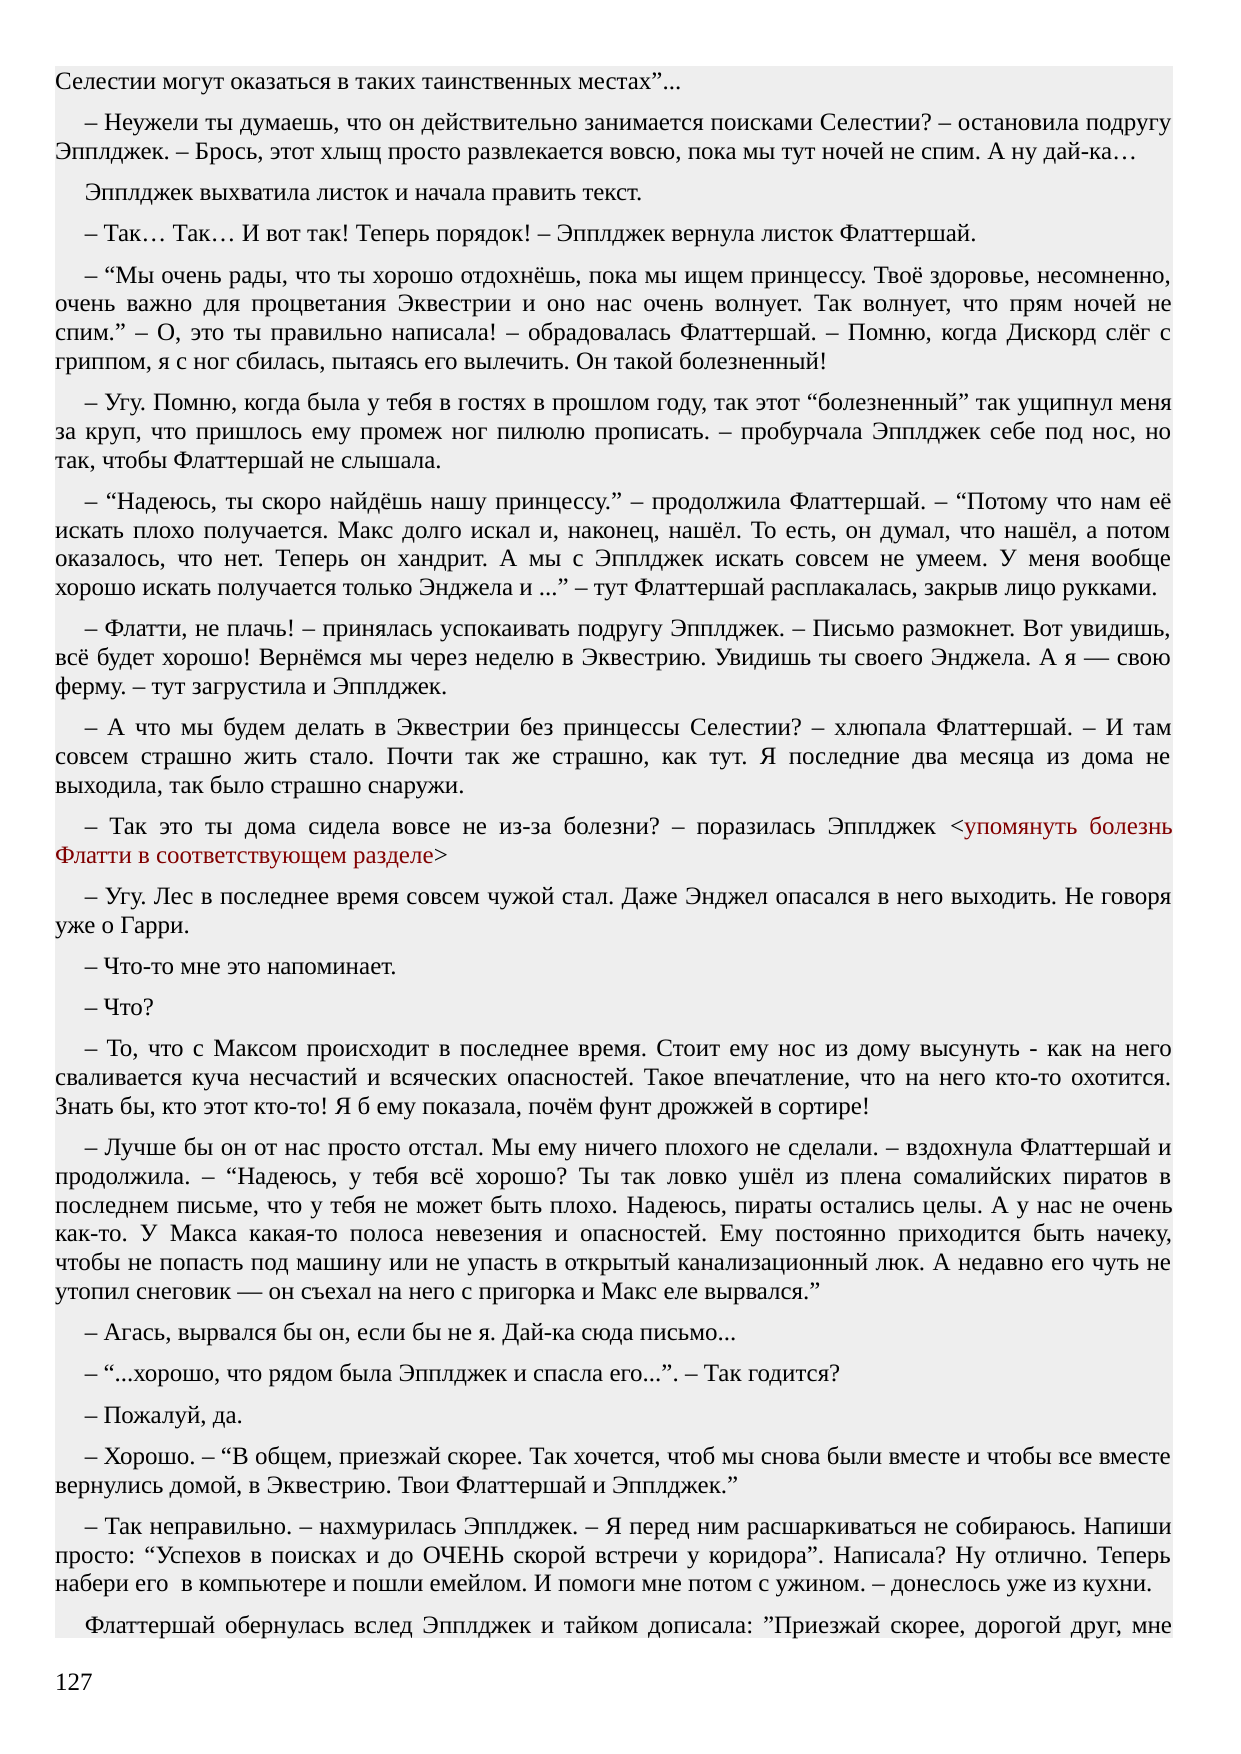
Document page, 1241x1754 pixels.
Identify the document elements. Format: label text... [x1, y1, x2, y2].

text Эпплджек выхватила листок и начала править текст. [55, 177, 1173, 206]
text – Так это ты дома сидела вовсе не из-за болезни? – поразилась Эпплджек <упомянуть болезнь Флатти в соответствующем разделе> [55, 811, 1173, 868]
text – Неужели ты думаешь, что он действительно занимается поисками Селестии? – остановила подругу Эпплджек. – Брось, этот хлыщ просто развлекается вовсю, пока мы тут ночей не спим. А ну дай-ка… [55, 107, 1173, 165]
text – Пожалуй, да. [55, 1400, 1173, 1428]
text Флаттершай обернулась вслед Эпплджек и тайком дописала: ”Приезжай скорее, дорогой друг, мне [55, 1610, 1173, 1638]
text – Агась, вырвался бы он, если бы не я. Дай-ка сюда письмо... [55, 1317, 1173, 1346]
text – Так неправильно. – нахмурилась Эпплджек. – Я перед ним расшаркиваться не собираюсь. Напиши просто: “Успехов в поисках и до ОЧЕНЬ скорой встречи у коридора”. Написала? Ну отлично. Теперь набери его в компьютере и пошли емейлом. И помоги мне потом с ужином. – донеслось уже из кухни. [55, 1511, 1173, 1597]
text – А что мы будем делать в Эквестрии без принцессы Селестии? – хлюпала Флаттершай. – И там совсем страшно жить стало. Почти так же страшно, как тут. Я последние два месяца из дома не выходила, так было страшно снаружи. [55, 712, 1173, 798]
text – Угу. Лес в последнее время совсем чужой стал. Даже Энджел опасался в него выходить. Не говоря уже о Гарри. [55, 881, 1173, 938]
text – “...хорошо, что рядом была Эпплджек и спасла его...”. – Так годится? [55, 1358, 1173, 1387]
text – Так… Так… И вот так! Теперь порядок! – Эпплджек вернула листок Флаттершай. [55, 218, 1173, 247]
text – “Надеюсь, ты скоро найдёшь нашу принцессу.” – продолжила Флаттершай. – “Потому что нам её искать плохо получается. Макс долго искал и, наконец, нашёл. То есть, он думал, что нашёл, а потом оказалось, что нет. Теперь он хандрит. А мы с Эпплджек искать совсем не умеем. У меня вообще хорошо искать получается только Энджела и ...” – тут Флаттершай расплакалась, закрыв лицо рукками. [55, 486, 1173, 601]
text Селестии могут оказаться в таких таинственных местах”... [55, 66, 1173, 95]
text – Лучше бы он от нас просто отстал. Мы ему ничего плохого не сделали. – вздохнула Флаттершай и продолжила. – “Надеюсь, у тебя всё хорошо? Ты так ловко ушёл из плена сомалийских пиратов в последнем письме, что у тебя не может быть плохо. Надеюсь, пираты остались целы. А у нас не очень как-то. У Макса какая-то полоса невезения и опасностей. Ему постоянно приходится быть начеку, чтобы не попасть под машину или не упасть в открытый канализационный люк. А недавно его чуть не утопил снеговик — он съехал на него с пригорка и Макс еле вырвался.” [55, 1132, 1173, 1305]
text – То, что с Максом происходит в последнее время. Стоит ему нос из дому высунуть - как на него сваливается куча несчастий и всяческих опасностей. Такое впечатление, что на него кто-то охотится. Знать бы, кто этот кто-то! Я б ему показала, почём фунт дрожжей в сортире! [55, 1033, 1173, 1120]
text – Хорошо. – “В общем, приезжай скорее. Так хочется, чтоб мы снова были вместе и чтобы все вместе вернулись домой, в Эквестрию. Твои Флаттершай и Эпплджек.” [55, 1441, 1173, 1498]
text – Флатти, не плачь! – принялась успокаивать подругу Эпплджек. – Письмо размокнет. Вот увидишь, всё будет хорошо! Вернёмся мы через неделю в Эквестрию. Увидишь ты своего Энджела. А я — свою ферму. – тут загрустила и Эпплджек. [55, 613, 1173, 700]
text – “Мы очень рады, что ты хорошо отдохнёшь, пока мы ищем принцессу. Твоё здоровье, несомненно, очень важно для процветания Эквестрии и оно нас очень волнует. Так волнует, что прям ночей не спим.” – О, это ты правильно написала! – обрадовалась Флаттершай. – Помню, когда Дискорд слёг с гриппом, я с ног сбилась, пытаясь его вылечить. Он такой болезненный! [55, 260, 1173, 375]
text – Что? [55, 992, 1173, 1021]
text – Угу. Помню, когда была у тебя в гостях в прошлом году, так этот “болезненный” так ущипнул меня за круп, что пришлось ему промеж ног пилюлю прописать. – пробурчала Эпплджек себе под нос, но так, чтобы Флаттершай не слышала. [55, 387, 1173, 473]
text – Что-то мне это напоминает. [55, 951, 1173, 980]
